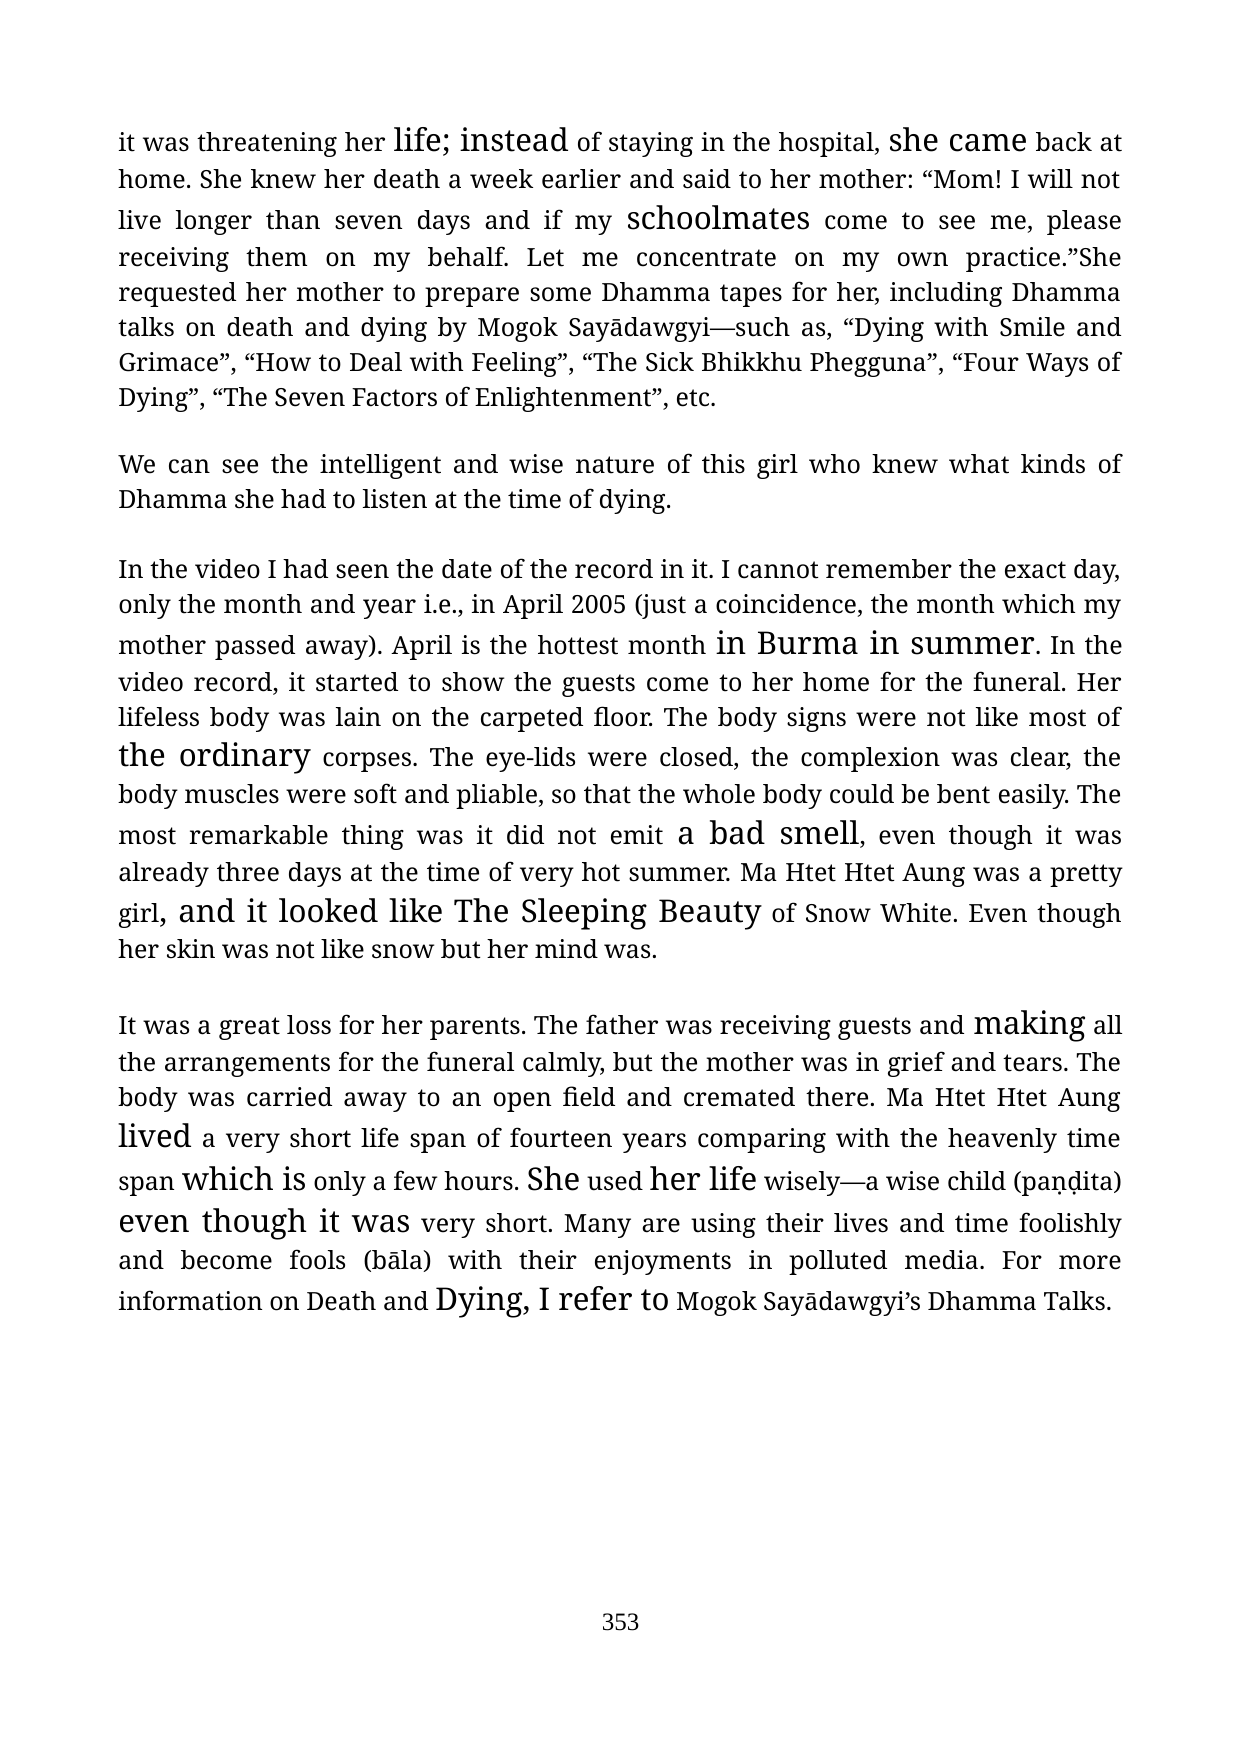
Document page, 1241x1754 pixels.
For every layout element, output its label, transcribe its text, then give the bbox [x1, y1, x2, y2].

text We can see the intelligent and wise nature of this girl who knew what kinds of Dhamma she had to listen at the time of dying. In the video I had seen the date of the record in it. I cannot remember the exact day, only the month and year i.e., in April 2005 (just a coincidence, the month which my mother passed away). April is the hottest month in Burma in summer. In the video record, it started to show the guests come to her home for the funeral. Her lifeless body was lain on the carpeted floor. The body signs were not like most of the ordinary corpses. The eye-lids were closed, the complexion was clear, the body muscles were soft and pliable, so that the whole body could be bent easily. The most remarkable thing was it did not emit a bad smell, even though it was already three days at the time of very hot summer. Ma Htet Htet Aung was a pretty girl, and it looked like The Sleeping Beauty of Snow White. Even though her skin was not like snow but her mind was. It was a great loss for her parents. The father was receiving guests and making all the arrangements for the funeral calmly, but the mother was in grief and tears. The body was carried away to an open field and cremated there. Ma Htet Htet Aung lived a very short life span of fourteen years comparing with the heavenly time span which is only a few hours. She used her life wisely—a wise child (paṇḍita) even though it was very short. Many are using their lives and time foolishly and become fools (bāla) with their enjoyments in polluted media. For more information on Death and Dying, I refer to Mogok Sayādawgyi’s Dhamma Talks. [118, 446, 1122, 1319]
text it was threatening her life; instead of staying in the hospital, she came back at home. She knew her death a week earlier and said to her mother: “Mom! I will not live longer than seven days and if my schoolmates come to see me, please receiving them on my behalf. Let me concentrate on my own practice.”She requested her mother to prepare some Dhamma tapes for her, including Dhamma talks on death and dying by Mogok Sayādawgyi—such as, “Dying with Smile and Grimace”, “How to Deal with Feeling”, “The Sick Bhikkhu Phegguna”, “Four Ways of Dying”, “The Seven Factors of Enlightenment”, etc. [118, 118, 1122, 413]
